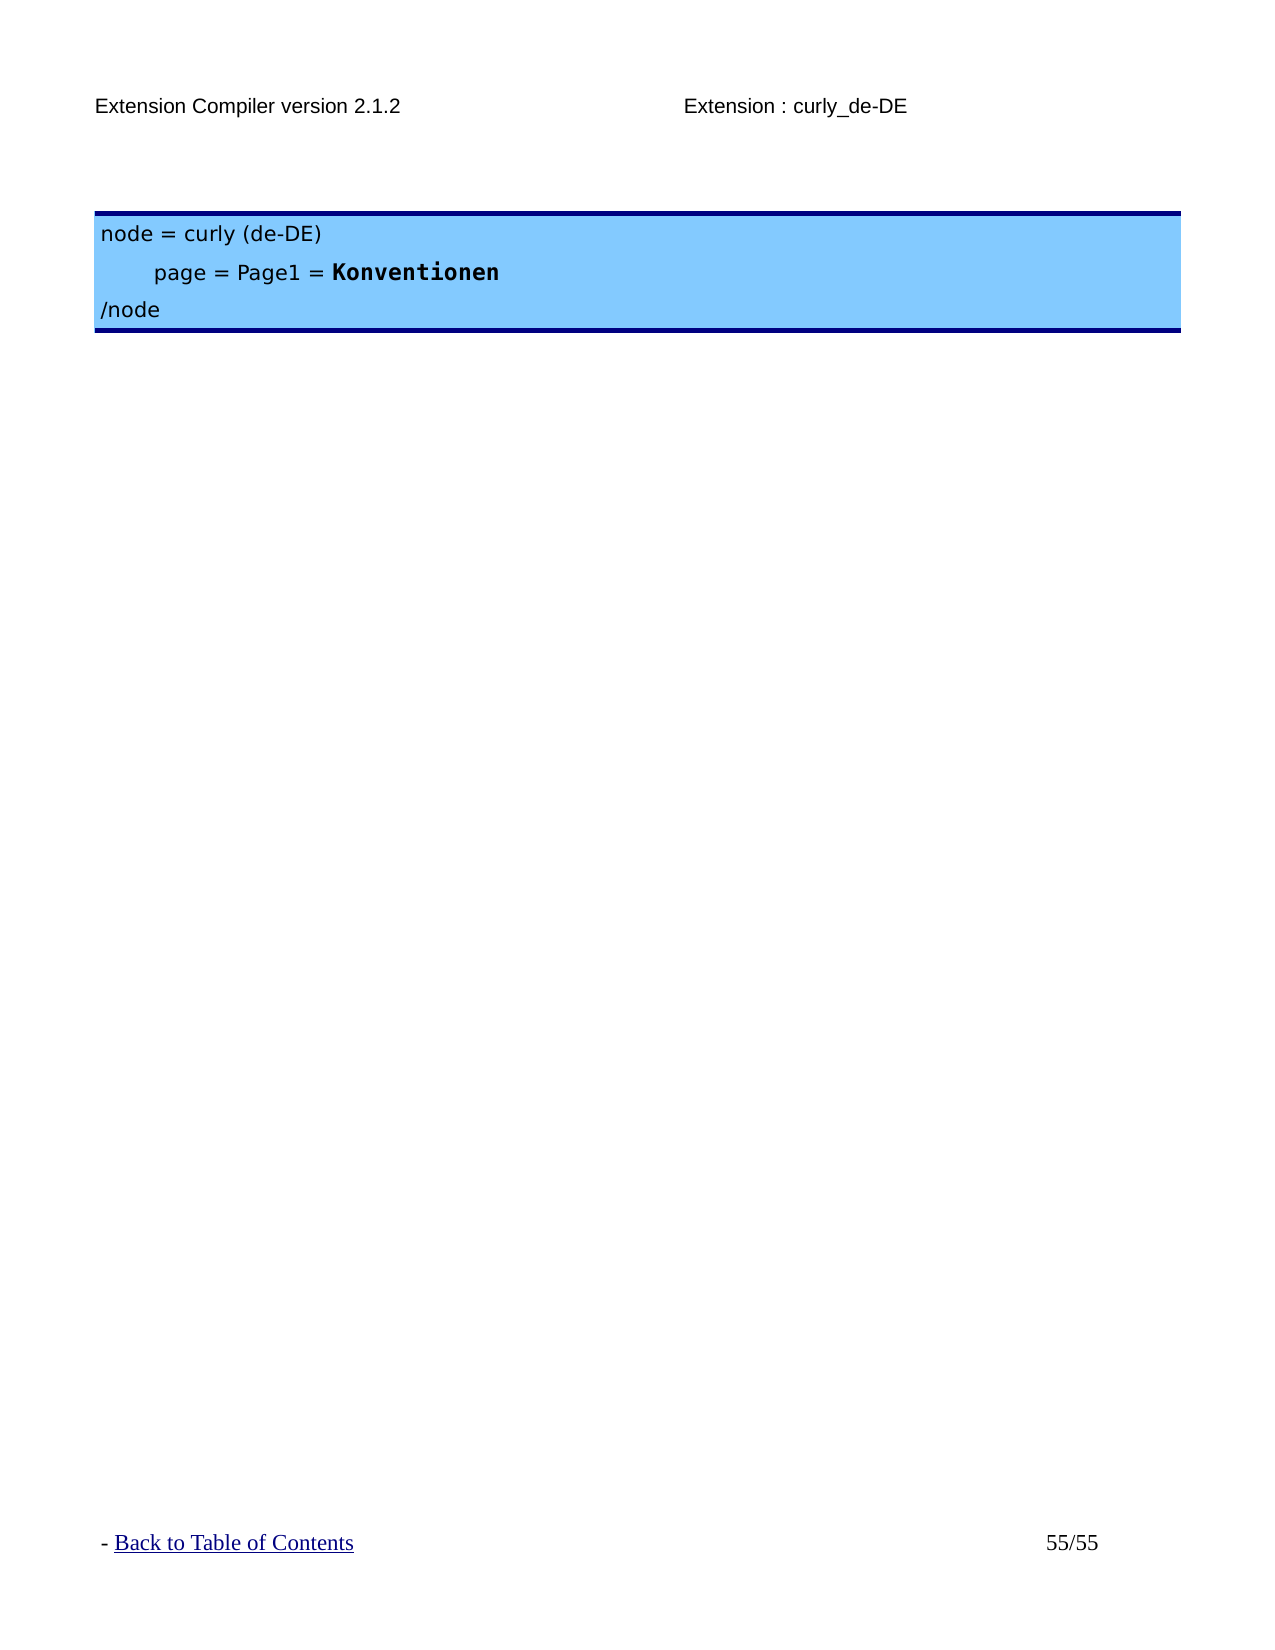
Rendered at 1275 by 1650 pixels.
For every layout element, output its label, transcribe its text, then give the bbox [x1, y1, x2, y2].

text /node [94, 286, 1181, 333]
text node = curly (de-DE) [94, 212, 1181, 247]
text page = Page1 = Konventionen [94, 247, 1181, 286]
